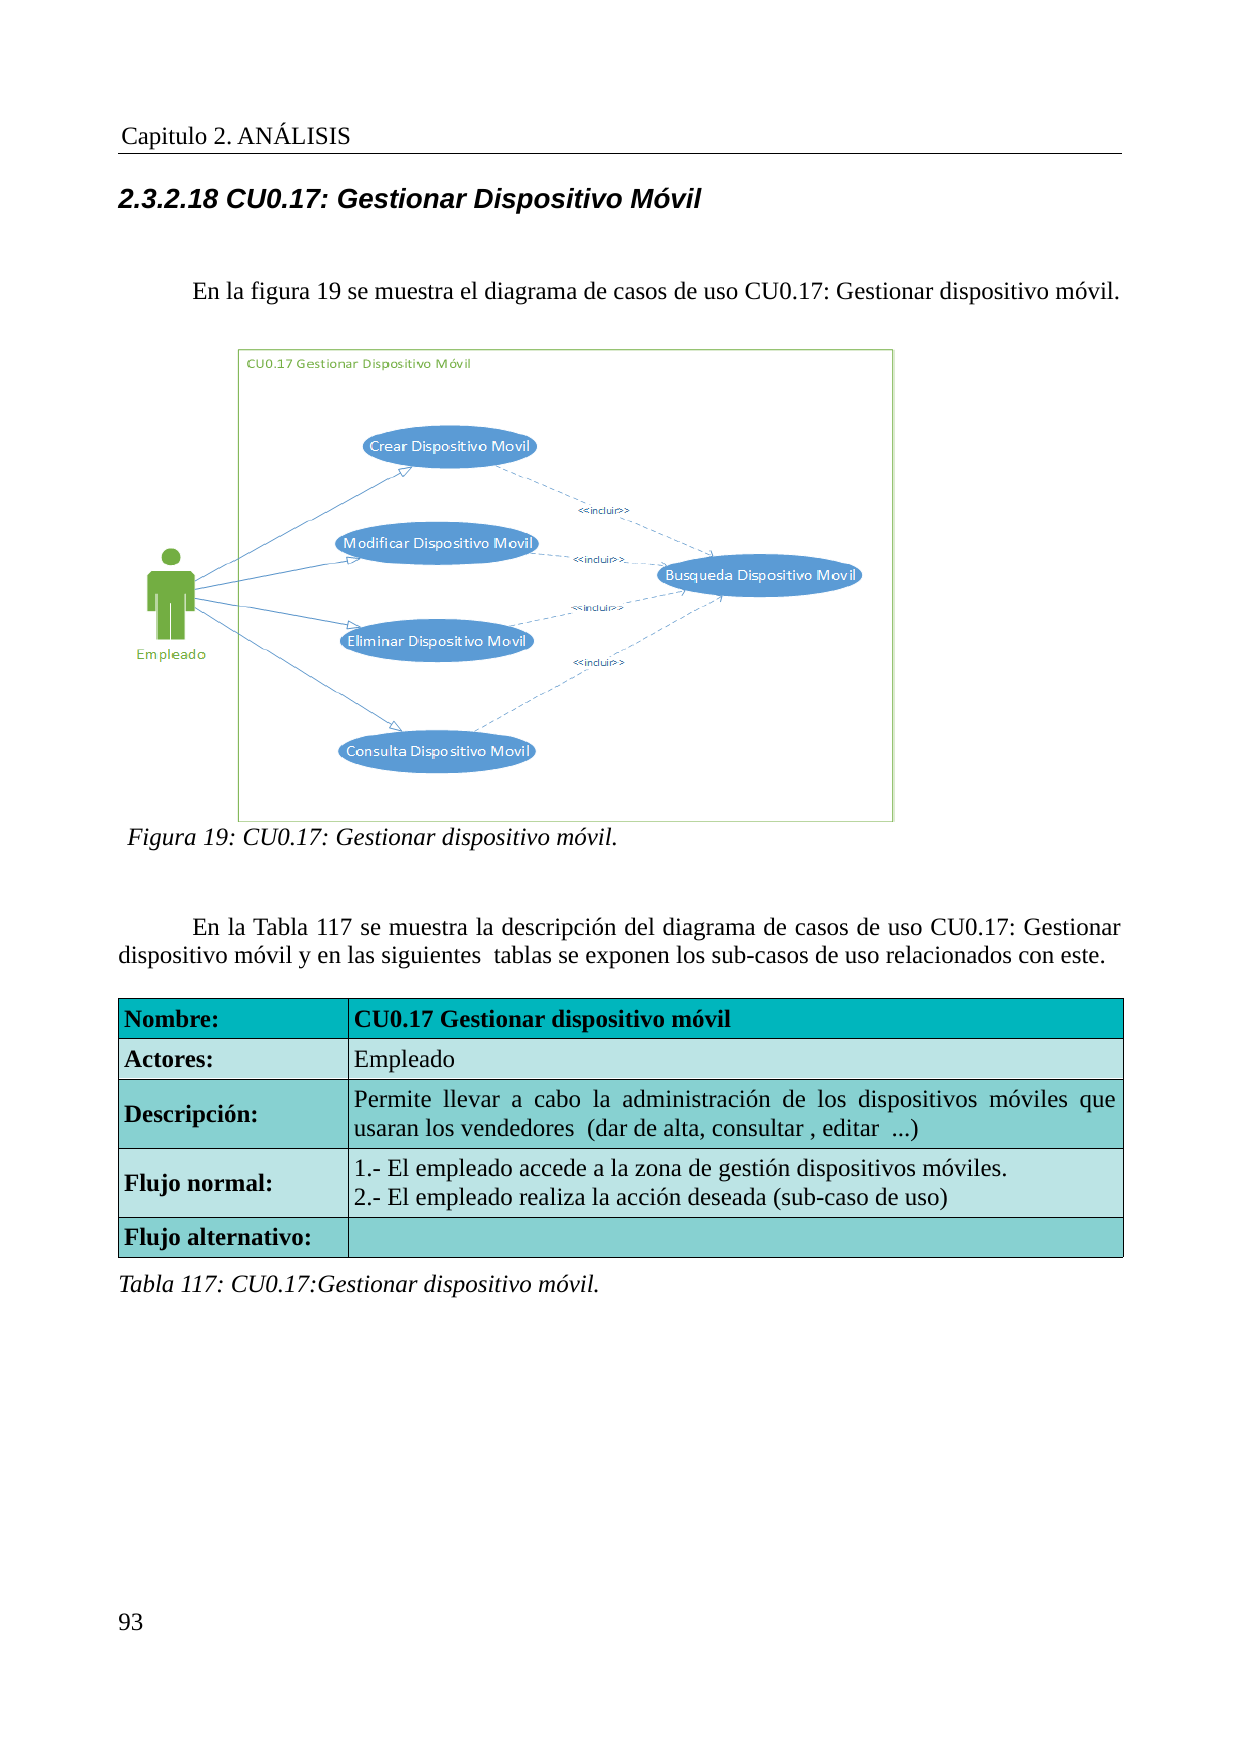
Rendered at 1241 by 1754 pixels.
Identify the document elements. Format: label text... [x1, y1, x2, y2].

text Tabla 117: CU0.17:Gestionar dispositivo móvil. [118, 1269, 1122, 1298]
table_cell 1.- El empleado accede a la zona de gestión dispositivos móviles. 2.- El empleado realiza la acción deseada (sub-caso de uso) [349, 1149, 1123, 1217]
subtitle 2.3.2.18 CU0.17: Gestionar Dispositivo Móvil [118, 182, 1122, 214]
table_cell Empleado [349, 1039, 1123, 1078]
picture [127, 349, 895, 822]
table_cell Descripción: [119, 1080, 348, 1148]
table_cell Flujo normal: [119, 1149, 348, 1217]
text En la figura 19 se muestra el diagrama de casos de uso CU0.17: Gestionar dispositivo móvil. [118, 276, 1122, 304]
text En la Tabla 117 se muestra la descripción del diagrama de casos de uso CU0.17: Gestionar dispositivo móvil y en las siguientes tablas se exponen los sub-casos de uso relacionados con este. [118, 912, 1122, 969]
table_header Nombre: [119, 999, 348, 1038]
table_header CU0.17 Gestionar dispositivo móvil [349, 999, 1123, 1038]
table_cell Permite llevar a cabo la administración de los dispositivos móviles que usaran los vendedores (dar de alta, consultar , editar ...) [349, 1080, 1123, 1148]
table_cell Actores: [119, 1039, 348, 1078]
table_cell Flujo alternativo: [119, 1218, 348, 1257]
table_cell [349, 1218, 1123, 1257]
text Figura 19: CU0.17: Gestionar dispositivo móvil. [127, 822, 895, 851]
